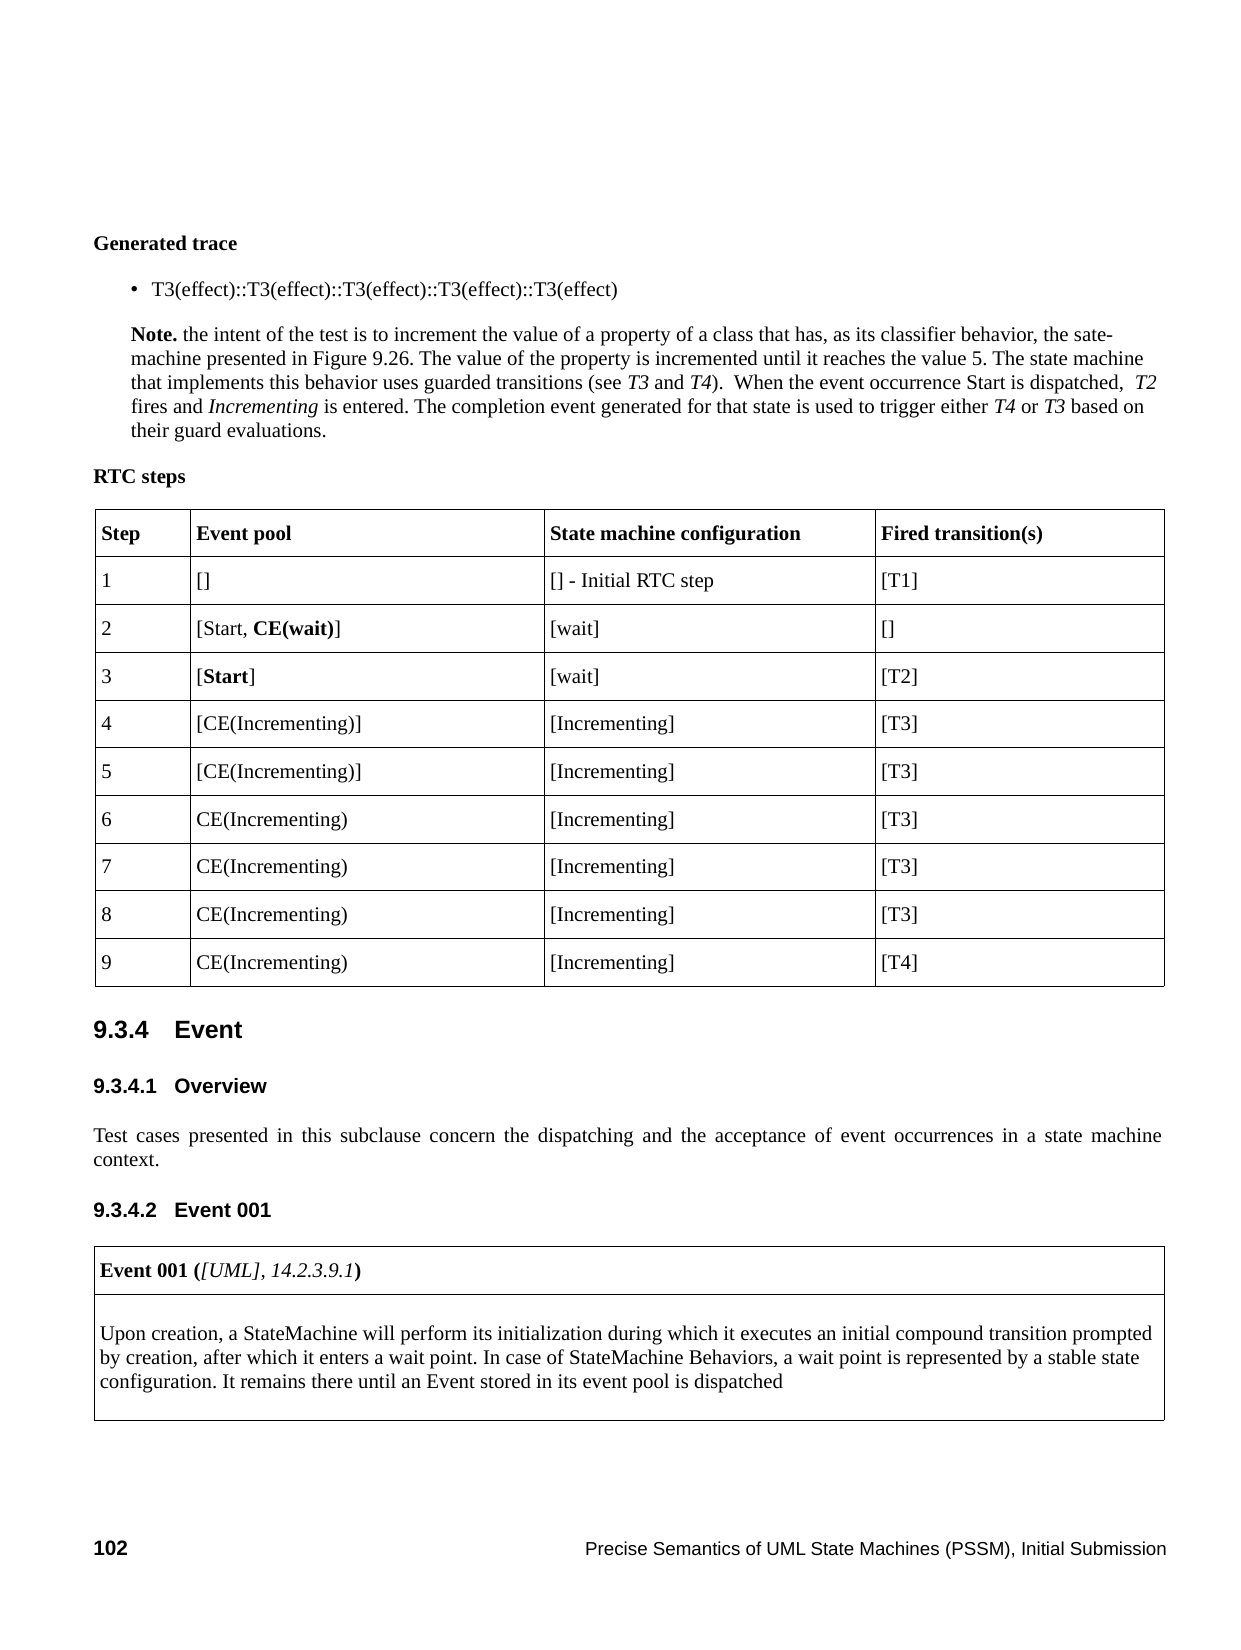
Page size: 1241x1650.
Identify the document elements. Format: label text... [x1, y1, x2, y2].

table_cell 1 [96, 557, 190, 604]
table_header Event pool [191, 510, 544, 556]
subtitle Event [93, 1015, 1164, 1044]
text RTC steps [93, 463, 1164, 488]
table_cell [T3] [876, 701, 1164, 747]
table_cell [T4] [876, 939, 1164, 986]
table_cell 3 [96, 653, 190, 699]
subtitle Overview [93, 1073, 1164, 1098]
table_cell Upon creation, a StateMachine will perform its initialization during which it executes an initial compound transition prompted by creation, after which it enters a wait point. In case of StateMachine Behaviors, a wait point is represented by a stable state configuration. It remains there until an Event stored in its event pool is dispatched [95, 1295, 1164, 1420]
table_cell [T3] [876, 844, 1164, 890]
table_cell 6 [96, 796, 190, 843]
table_cell [Incrementing] [545, 844, 875, 890]
table_cell [T2] [876, 653, 1164, 699]
table_cell [Incrementing] [545, 796, 875, 843]
table_cell 7 [96, 844, 190, 890]
table_cell [wait] [545, 605, 875, 652]
text Note. the intent of the test is to increment the value of a property of a class that has, as its classifier behavior, the sate-machine presented in Figure 9.26. The value of the property is incremented until it reaches the value 5. The state machine that implements this behavior uses guarded transitions (see T3 and T4). When the event occurrence Start is dispatched, T2 fires and Incrementing is entered. The completion event generated for that state is used to trigger either T4 or T3 based on their guard evaluations. [131, 322, 1164, 442]
table_cell [T3] [876, 891, 1164, 938]
table_cell 5 [96, 748, 190, 795]
table_header State machine configuration [545, 510, 875, 556]
table_header Event 001 ([UML], 14.2.3.9.1) [95, 1247, 1164, 1294]
table_cell [Start, CE(wait)] [191, 605, 544, 652]
table_cell [T3] [876, 796, 1164, 843]
table_header Fired transition(s) [876, 510, 1164, 556]
table_cell [Incrementing] [545, 748, 875, 795]
table_cell [CE(Incrementing)] [191, 701, 544, 747]
list T3(effect)::T3(effect)::T3(effect)::T3(effect)::T3(effect) [131, 276, 1164, 301]
table_cell CE(Incrementing) [191, 844, 544, 890]
table_cell [Incrementing] [545, 891, 875, 938]
table_cell [wait] [545, 653, 875, 699]
table_cell [] - Initial RTC step [545, 557, 875, 604]
subtitle Event 001 [93, 1196, 1164, 1221]
table_cell 8 [96, 891, 190, 938]
table_cell [CE(Incrementing)] [191, 748, 544, 795]
text Test cases presented in this subclause concern the dispatching and the acceptance of event occurrences in a state machine context. [93, 1123, 1164, 1171]
table_cell [Start] [191, 653, 544, 699]
table_cell [Incrementing] [545, 939, 875, 986]
text Generated trace [93, 231, 1164, 255]
table_cell 9 [96, 939, 190, 986]
table_cell [T3] [876, 748, 1164, 795]
table_header Step [96, 510, 190, 556]
table_cell 2 [96, 605, 190, 652]
table_cell CE(Incrementing) [191, 939, 544, 986]
table_cell [] [876, 605, 1164, 652]
table_cell [Incrementing] [545, 701, 875, 747]
table_cell 4 [96, 701, 190, 747]
table_cell [T1] [876, 557, 1164, 604]
table_cell CE(Incrementing) [191, 891, 544, 938]
table_cell CE(Incrementing) [191, 796, 544, 843]
table_cell [] [191, 557, 544, 604]
